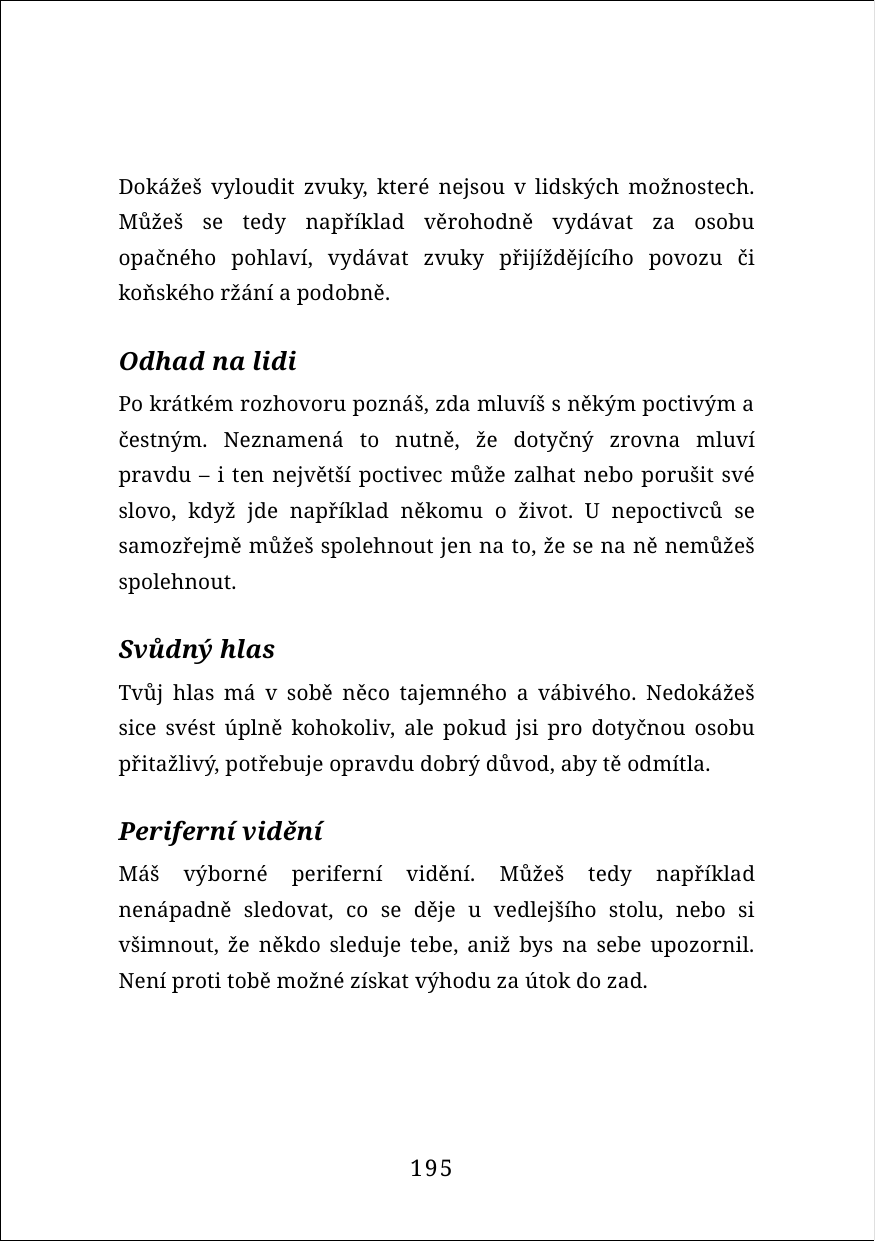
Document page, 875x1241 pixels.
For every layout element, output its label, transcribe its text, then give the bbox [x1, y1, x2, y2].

subtitle Svůdný hlas [118, 632, 756, 666]
subtitle Periferní vidění [118, 814, 756, 848]
text Tvůj hlas má v sobě něco tajemného a vábivého. Nedokážeš sice svést úplně kohokoliv, ale pokud jsi pro dotyčnou osobu přitažlivý, potřebuje opravdu dobrý důvod, aby tě odmítla. [118, 678, 756, 777]
subtitle Odhad na lidi [118, 343, 756, 377]
text Dokážeš vyloudit zvuky, které nejsou v lidských možnostech. Můžeš se tedy například věrohodně vydávat za osobu opačného pohlaví, vydávat zvuky přijíždějícího povozu či koňského ržání a podobně. [118, 172, 756, 307]
text Po krátkém rozhovoru poznáš, zda mluvíš s někým poctivým a čestným. Neznamená to nutně, že dotyčný zrovna mluví pravdu – i ten největší poctivec může zalhat nebo porušit své slovo, když jde například někomu o život. U nepoctivců se samozřejmě můžeš spolehnout jen na to, že se na ně nemůžeš spolehnout. [118, 389, 756, 595]
text Máš výborné periferní vidění. Můžeš tedy například nenápadně sledovat, co se děje u vedlejšího stolu, nebo si všimnout, že někdo sleduje tebe, aniž bys na sebe upozornil. Není proti tobě možné získat výhodu za útok do zad. [118, 859, 756, 994]
